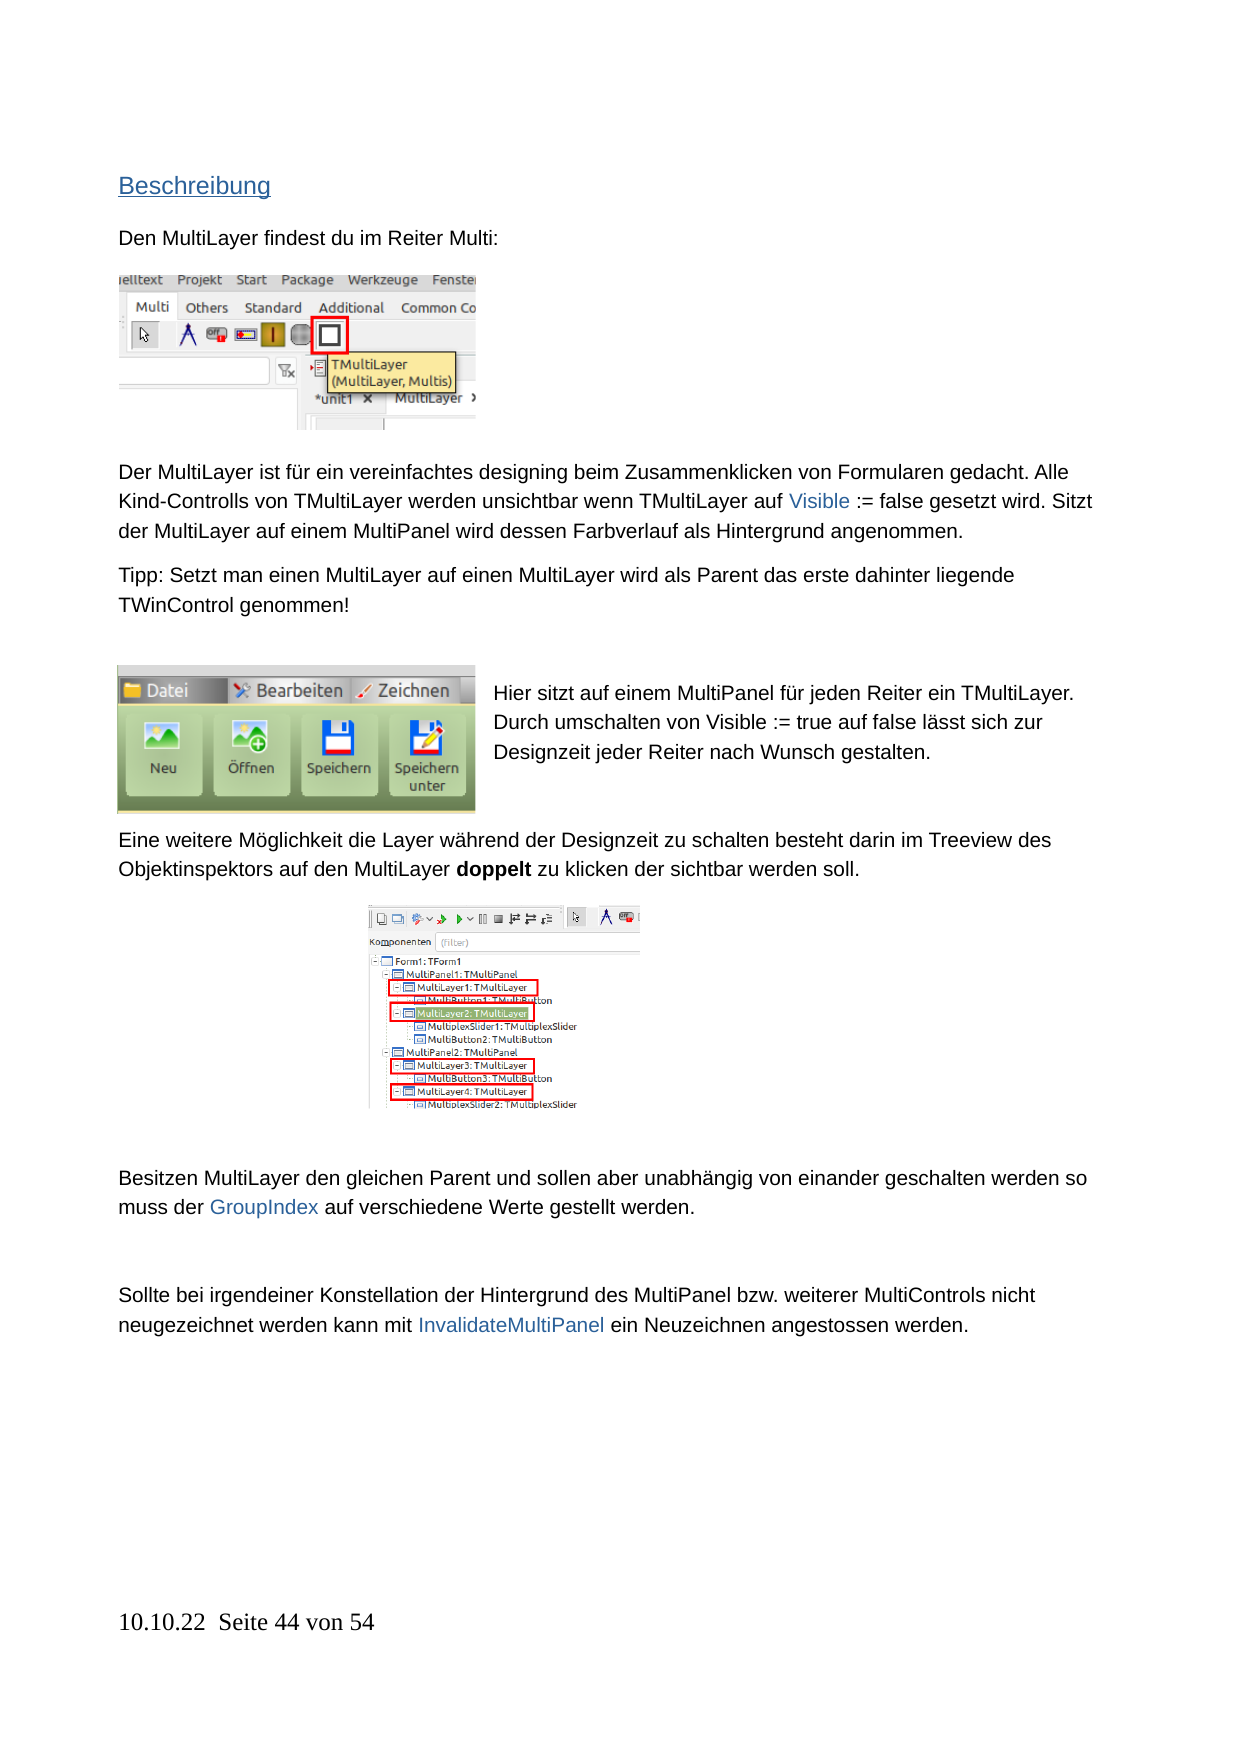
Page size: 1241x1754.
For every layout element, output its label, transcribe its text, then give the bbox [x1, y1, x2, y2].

picture [117, 665, 476, 814]
text Sollte bei irgendeiner Konstellation der Hintergrund des MultiPanel bzw. weiterer MultiControls nicht neugezeichnet werden kann mit InvalidateMultiPanel ein Neuzeichnen angestossen werden. [118, 1279, 1122, 1338]
subtitle Beschreibung [118, 171, 1122, 200]
text Besitzen MultiLayer den gleichen Parent und sollen aber unabhängig von einander geschalten werden so muss der GroupIndex auf verschiedene Werte gestellt werden. [118, 1162, 1122, 1221]
text Den MultiLayer findest du im Reiter Multi: [118, 227, 1122, 250]
picture [119, 275, 476, 430]
text Der MultiLayer ist für ein vereinfachtes designing beim Zusammenklicken von Formularen gedacht. Alle Kind-Controlls von TMultiLayer werden unsichtbar wenn TMultiLayer auf Visible := false gesetzt wird. Sitzt der MultiLayer auf einem MultiPanel wird dessen Farbverlauf als Hintergrund angenommen. [118, 456, 1122, 544]
text Eine weitere Möglichkeit die Layer während der Designzeit zu schalten besteht darin im Treeview des Objektinspektors auf den MultiLayer doppelt zu klicken der sichtbar werden soll. [118, 824, 1122, 883]
picture [363, 900, 643, 1122]
text Tipp: Setzt man einen MultiLayer auf einen MultiLayer wird als Parent das erste dahinter liegende TWinControl genommen! [118, 559, 1122, 618]
text Hier sitzt auf einem MultiPanel für jeden Reiter ein TMultiLayer. Durch umschalten von Visible := true auf false lässt sich zur Designzeit jeder Reiter nach Wunsch gestalten. [476, 677, 1122, 765]
